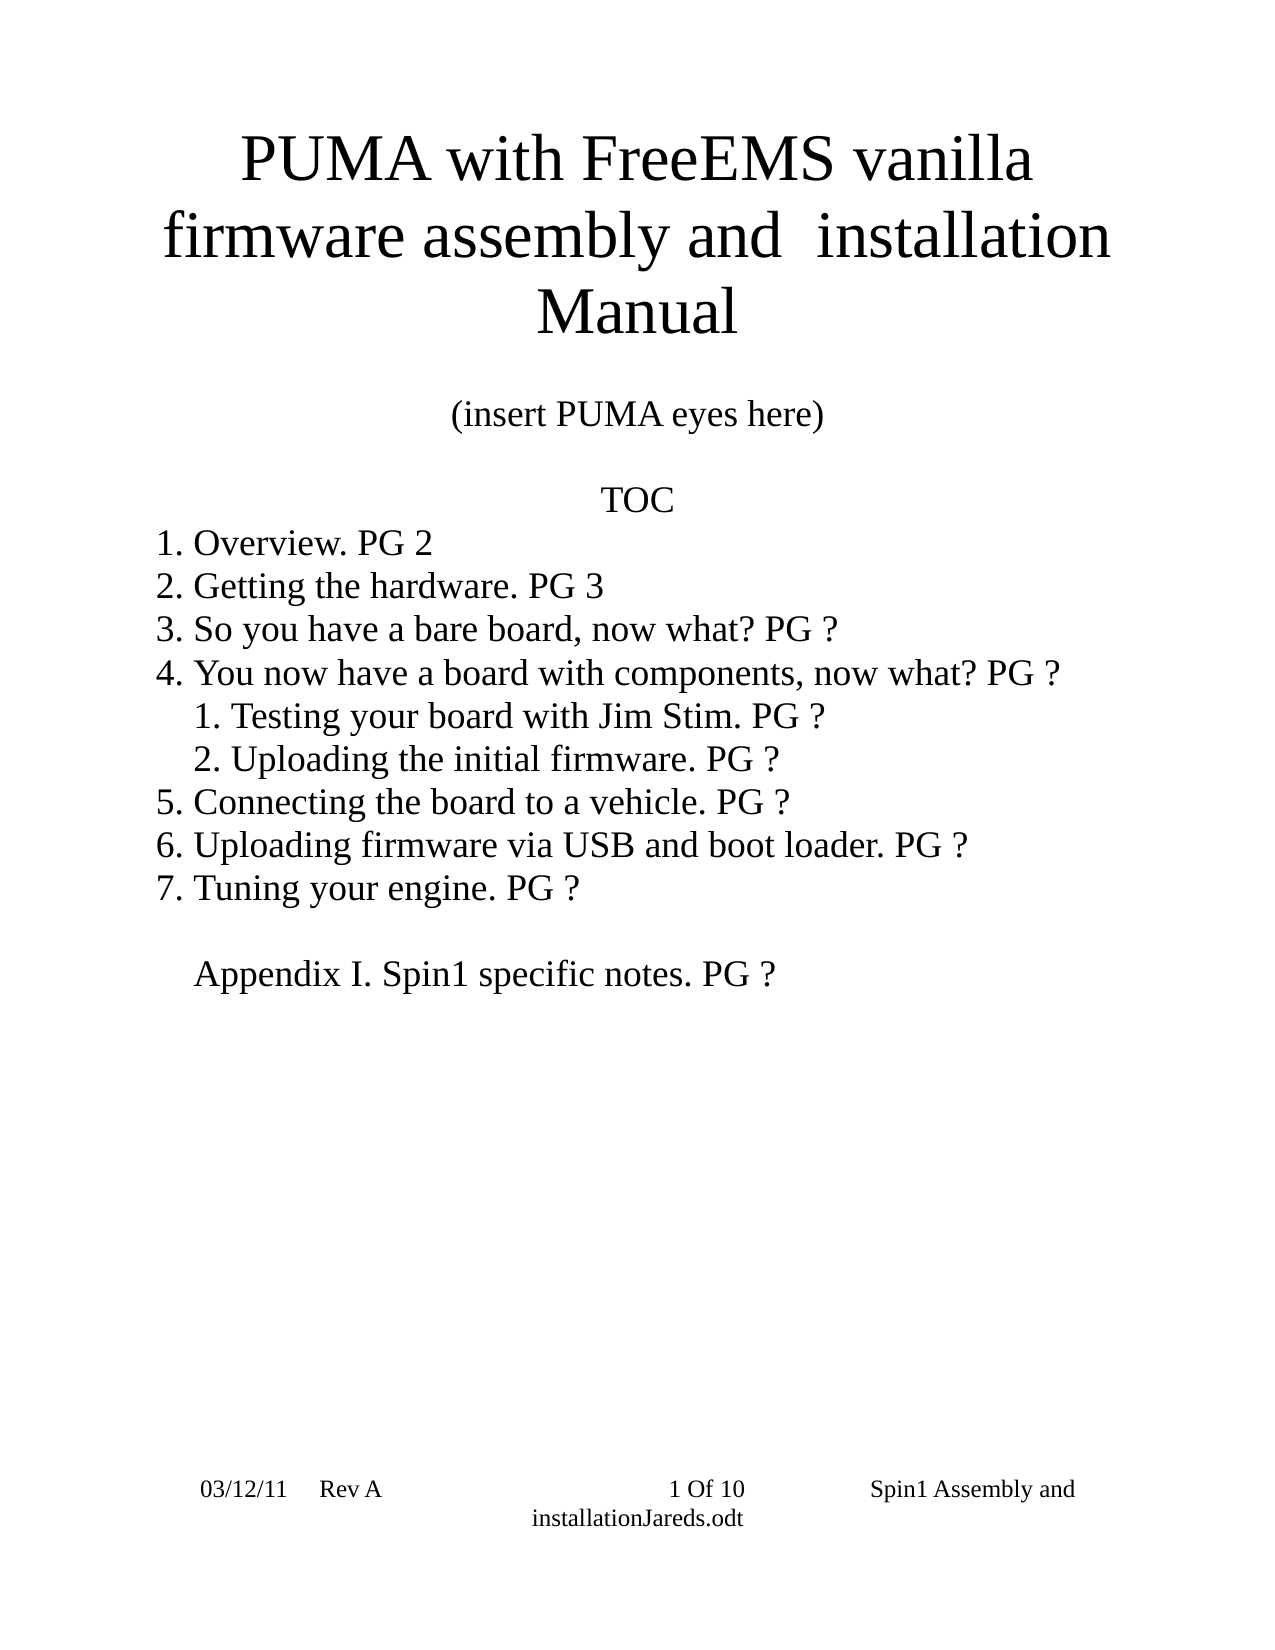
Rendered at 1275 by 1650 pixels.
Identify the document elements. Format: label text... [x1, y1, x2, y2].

list You now have a board with components, now what? PG ? [156, 650, 1157, 693]
list Testing your board with Jim Stim. PG ? [193, 693, 1157, 736]
list Uploading the initial firmware. PG ? [193, 736, 1157, 779]
list So you have a bare board, now what? PG ? [156, 607, 1157, 650]
text PUMA with FreeEMS vanilla firmware assembly and installation Manual [118, 118, 1157, 348]
list Connecting the board to a vehicle. PG ? [156, 779, 1157, 822]
list Uploading firmware via USB and boot loader. PG ? [156, 822, 1157, 866]
text TOC [118, 477, 1157, 521]
list Tuning your engine. PG ? [156, 866, 1157, 909]
list Overview. PG 2 [156, 521, 1157, 564]
text (insert PUMA eyes here) [118, 391, 1157, 434]
list Getting the hardware. PG 3 [156, 564, 1157, 607]
list Appendix I. Spin1 specific notes. PG ? [156, 952, 1157, 995]
